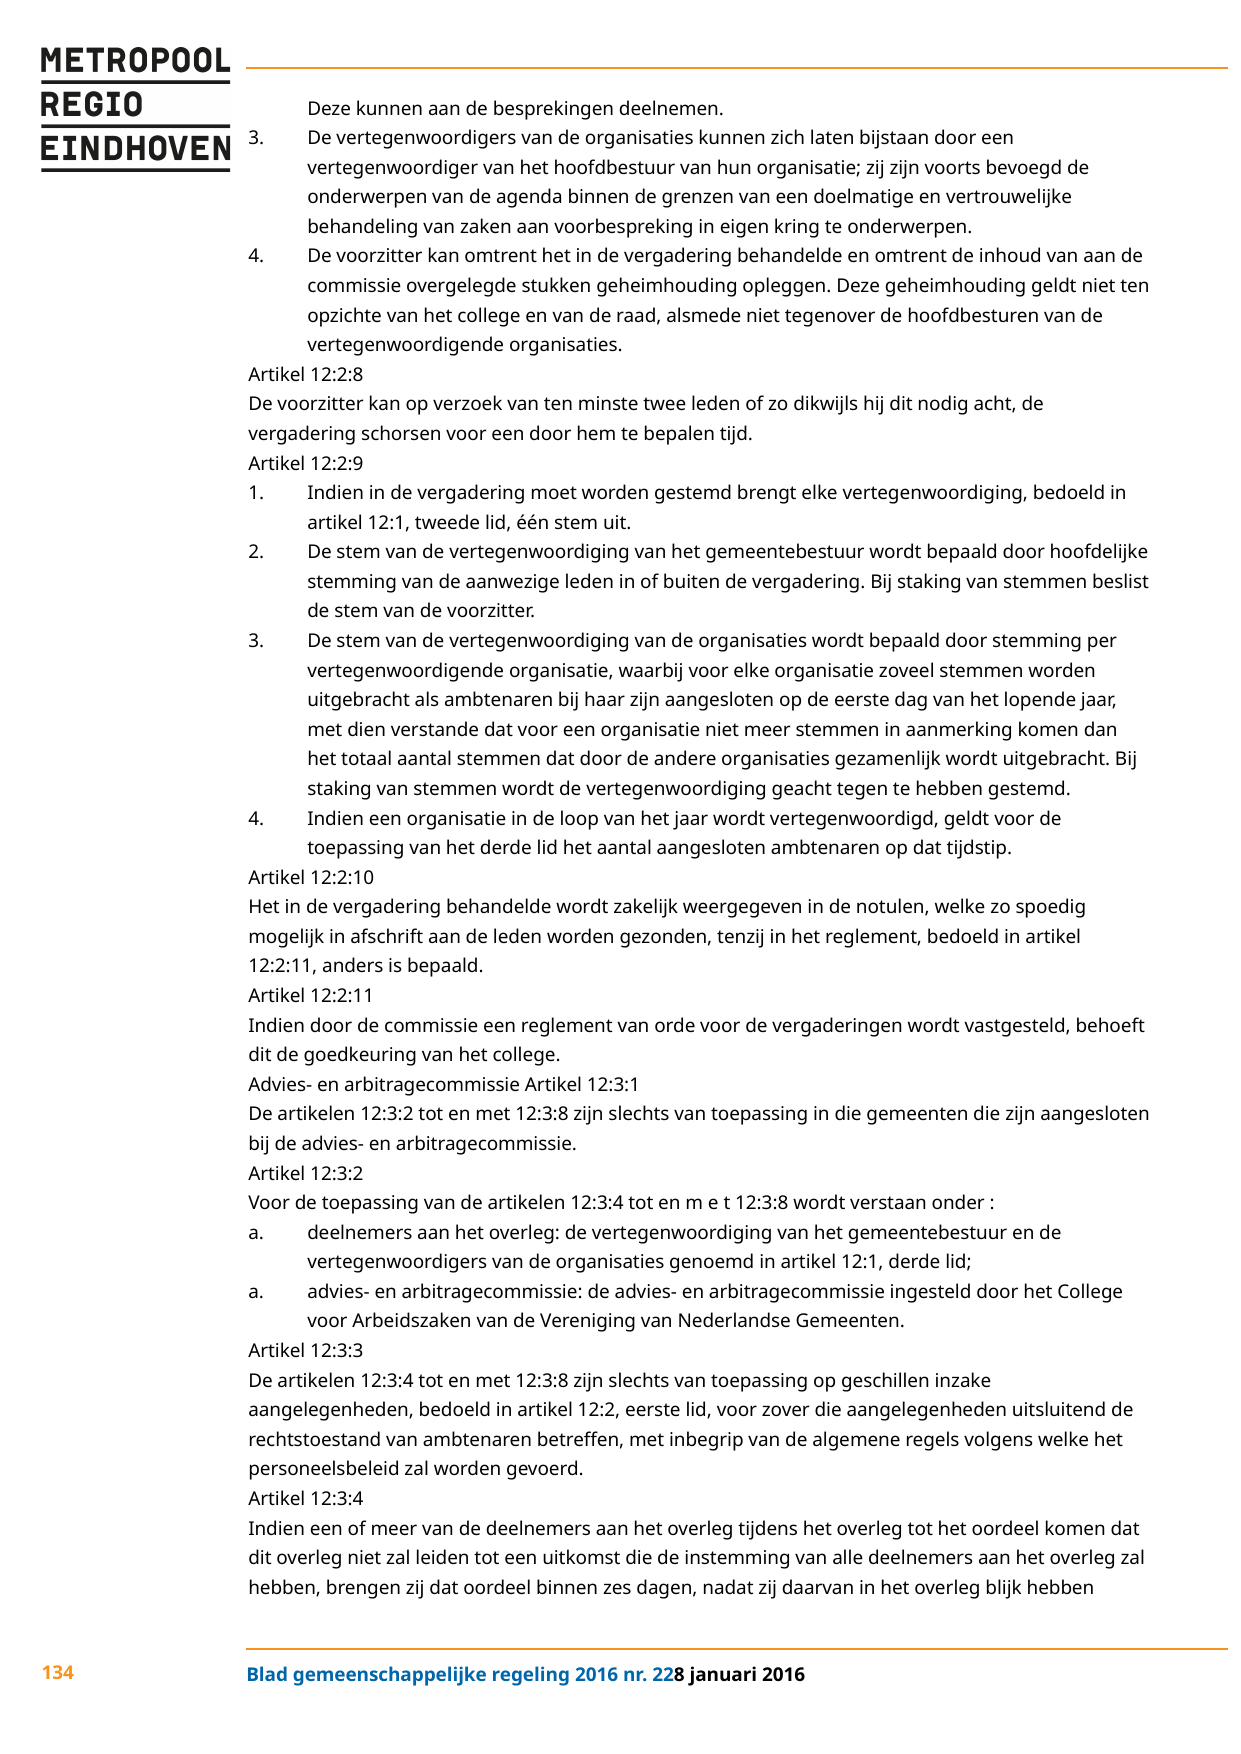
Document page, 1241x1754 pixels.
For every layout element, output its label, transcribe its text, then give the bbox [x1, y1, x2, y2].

text Artikel 12:2:8 [248, 361, 1152, 387]
text Artikel 12:2:9 [248, 450, 1152, 476]
text De artikelen 12:3:4 tot en met 12:3:8 zijn slechts van toepassing op geschillen inzake aangelegenheden, bedoeld in artikel 12:2, eerste lid, voor zover die aangelegenheden uitsluitend de rechtstoestand van ambtenaren betreffen, met inbegrip van de algemene regels volgens welke het personeelsbeleid zal worden gevoerd. [248, 1367, 1152, 1481]
list deelnemers aan het overleg: de vertegenwoordiging van het gemeentebestuur en de vertegenwoordigers van de organisaties genoemd in artikel 12:1, derde lid; [248, 1219, 1152, 1274]
text De artikelen 12:3:2 tot en met 12:3:8 zijn slechts van toepassing in die gemeenten die zijn aangesloten bij de advies- en arbitragecommissie. [248, 1101, 1152, 1156]
text Artikel 12:2:11 [248, 982, 1152, 1008]
text Indien een of meer van de deelnemers aan het overleg tijdens het overleg tot het oordeel komen dat dit overleg niet zal leiden tot een uitkomst die de instemming van alle deelnemers aan het overleg zal hebben, brengen zij dat oordeel binnen zes dagen, nadat zij daarvan in het overleg blijk hebben [248, 1515, 1152, 1600]
text Voor de toepassing van de artikelen 12:3:4 tot en m e t 12:3:8 wordt verstaan onder : [248, 1189, 1152, 1215]
list Indien een organisatie in de loop van het jaar wordt vertegenwoordigd, geldt voor de toepassing van het derde lid het aantal aangesloten ambtenaren op dat tijdstip. [248, 805, 1152, 860]
list De vertegenwoordigers van de organisaties kunnen zich laten bijstaan door een vertegenwoordiger van het hoofdbestuur van hun organisatie; zij zijn voorts bevoegd de onderwerpen van de agenda binnen de grenzen van een doelmatige en vertrouwelijke behandeling van zaken aan voorbespreking in eigen kring te onderwerpen. [248, 124, 1152, 239]
text Advies- en arbitragecommissie Artikel 12:3:1 [248, 1071, 1152, 1097]
text Het in de vergadering behandelde wordt zakelijk weergegeven in de notulen, welke zo spoedig mogelijk in afschrift aan de leden worden gezonden, tenzij in het reglement, bedoeld in artikel 12:2:11, anders is bepaald. [248, 893, 1152, 978]
list Deze kunnen aan de besprekingen deelnemen. [248, 95, 1152, 121]
picture [41, 47, 231, 172]
list De stem van de vertegenwoordiging van het gemeentebestuur wordt bepaald door hoofdelijke stemming van de aanwezige leden in of buiten de vergadering. Bij staking van stemmen beslist de stem van de voorzitter. [248, 538, 1152, 623]
text Artikel 12:3:3 [248, 1337, 1152, 1363]
text Artikel 12:2:10 [248, 864, 1152, 890]
list Indien in de vergadering moet worden gestemd brengt elke vertegenwoordiging, bedoeld in artikel 12:1, tweede lid, één stem uit. [248, 479, 1152, 535]
text De voorzitter kan op verzoek van ten minste twee leden of zo dikwijls hij dit nodig acht, de vergadering schorsen voor een door hem te bepalen tijd. [248, 391, 1152, 446]
list De stem van de vertegenwoordiging van de organisaties wordt bepaald door stemming per vertegenwoordigende organisatie, waarbij voor elke organisatie zoveel stemmen worden uitgebracht als ambtenaren bij haar zijn aangesloten op de eerste dag van het lopende jaar, met dien verstande dat voor een organisatie niet meer stemmen in aanmerking komen dan het totaal aantal stemmen dat door de andere organisaties gezamenlijk wordt uitgebracht. Bij staking van stemmen wordt de vertegenwoordiging geacht tegen te hebben gestemd. [248, 627, 1152, 801]
text Artikel 12:3:4 [248, 1485, 1152, 1511]
text Artikel 12:3:2 [248, 1160, 1152, 1186]
list De voorzitter kan omtrent het in de vergadering behandelde en omtrent de inhoud van aan de commissie overgelegde stukken geheimhouding opleggen. Deze geheimhouding geldt niet ten opzichte van het college en van de raad, alsmede niet tegenover de hoofdbesturen van de vertegenwoordigende organisaties. [248, 243, 1152, 357]
text Indien door de commissie een reglement van orde voor de vergaderingen wordt vastgesteld, behoeft dit de goedkeuring van het college. [248, 1012, 1152, 1067]
list advies- en arbitragecommissie: de advies- en arbitragecommissie ingesteld door het College voor Arbeidszaken van de Vereniging van Nederlandse Gemeenten. [248, 1278, 1152, 1333]
